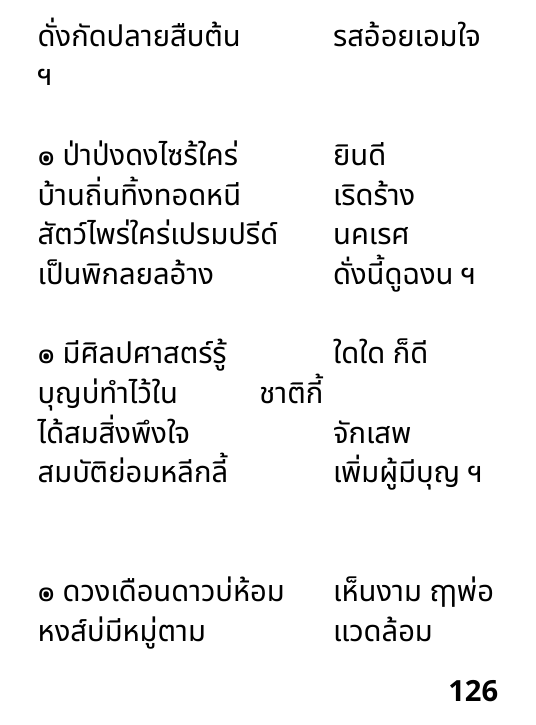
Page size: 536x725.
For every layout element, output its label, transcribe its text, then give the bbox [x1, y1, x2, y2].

text หงส์บ่มีหมู่ตาม แวดล้อม [37, 610, 498, 650]
text ดั่งกัดปลายสืบต้น รสอ้อยเอมใจ ฯ [37, 15, 498, 94]
text ๏ มีศิลปศาสตร์รู้ ใดใด ก็ดี [37, 332, 498, 372]
text ๏ ดวงเดือนดาวบ่ห้อม เห็นงาม ฤๅพ่อ [37, 571, 498, 610]
text เป็นพิกลยลอ้าง ดั่งนี้ดูฉงน ฯ [37, 253, 498, 293]
text สัตว์ไพร่ใคร่เปรมปรีด์ นคเรศ [37, 213, 498, 253]
text ได้สมสิ่งพึงใจ จักเสพ [37, 412, 498, 452]
text บุญบ่ทำไว้ใน ชาติกี้ [37, 372, 498, 412]
text สมบัติย่อมหลีกลี้ เพิ่มผู้มีบุญ ฯ [37, 452, 498, 491]
text บ้านถิ่นทิ้งทอดหนี เริดร้าง [37, 174, 498, 213]
text ๏ ป่าป่งดงไซร้ใคร่ ยินดี [37, 134, 498, 174]
